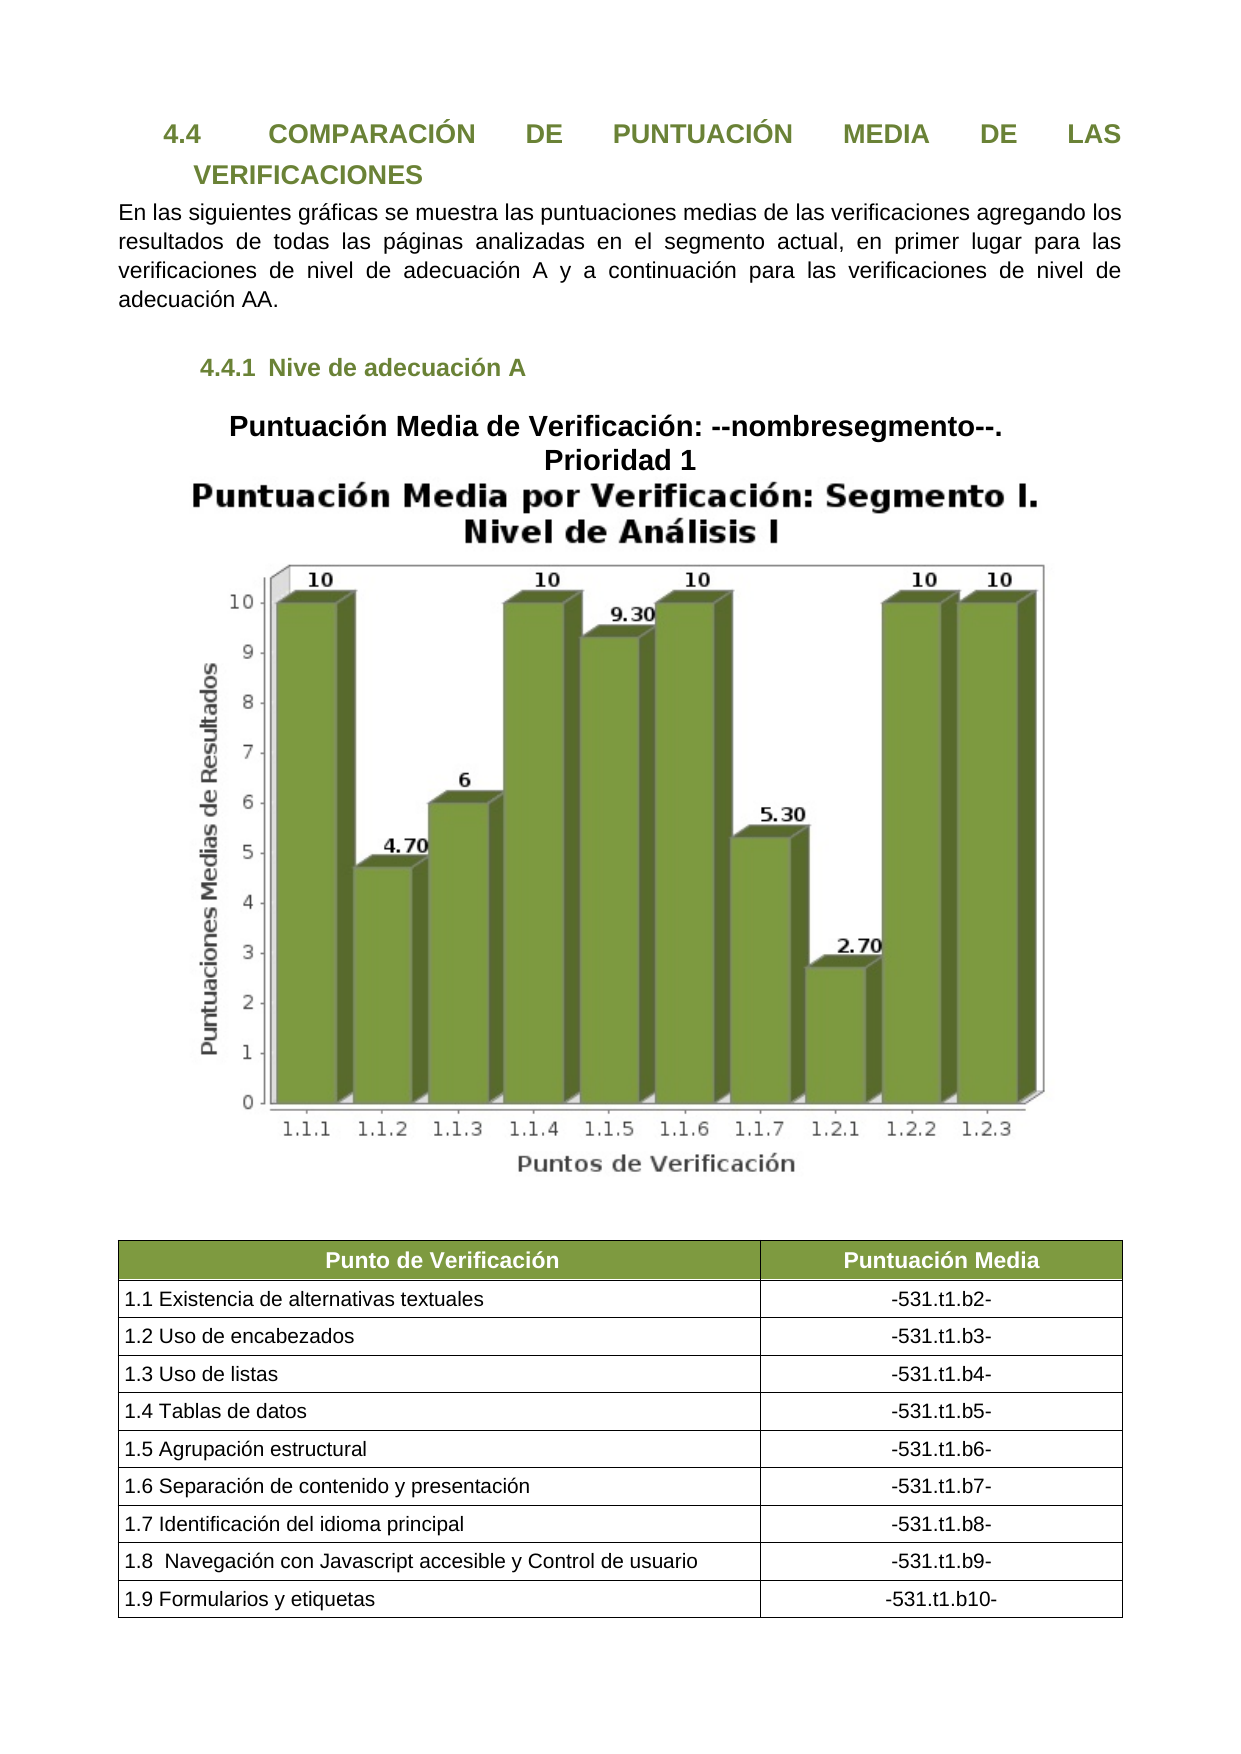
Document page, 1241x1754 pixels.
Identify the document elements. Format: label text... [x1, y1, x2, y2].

table_cell 1.9 Formularios y etiquetas [119, 1581, 760, 1617]
table_header Punto de Verificación [119, 1241, 760, 1279]
table_cell -531.t1.b8- [761, 1506, 1122, 1542]
table_cell 1.7 Identificación del idioma principal [119, 1506, 760, 1542]
table_cell -531.t1.b4- [761, 1356, 1122, 1392]
table_cell -531.t1.b9- [761, 1543, 1122, 1579]
subtitle Comparación de Puntuación media de las verificaciones [156, 118, 1122, 190]
table_cell 1.3 Uso de listas [119, 1356, 760, 1392]
table_header Puntuación Media [761, 1241, 1122, 1279]
table_cell 1.1 Existencia de alternativas textuales [119, 1281, 760, 1317]
picture [178, 476, 1062, 1186]
table_cell 1.5 Agrupación estructural [119, 1431, 760, 1467]
text Puntuación Media de Verificación: --nombresegmento--. [118, 409, 1122, 443]
table_cell -531.t1.b6- [761, 1431, 1122, 1467]
table_cell -531.t1.b2- [761, 1281, 1122, 1317]
text Prioridad 1 [118, 443, 1122, 476]
table_cell -531.t1.b7- [761, 1468, 1122, 1504]
table_cell 1.6 Separación de contenido y presentación [119, 1468, 760, 1504]
table_cell -531.t1.b3- [761, 1318, 1122, 1354]
table_cell -531.t1.b10- [761, 1581, 1122, 1617]
table_cell 1.8 Navegación con Javascript accesible y Control de usuario [119, 1543, 760, 1579]
table_cell -531.t1.b5- [761, 1393, 1122, 1429]
table_cell 1.4 Tablas de datos [119, 1393, 760, 1429]
text En las siguientes gráficas se muestra las puntuaciones medias de las verificaciones agregando los resultados de todas las páginas analizadas en el segmento actual, en primer lugar para las verificaciones de nivel de adecuación A y a continuación para las verificaciones de nivel de adecuación AA. [118, 199, 1122, 313]
subtitle Nive de adecuación A [193, 353, 1122, 381]
table_cell 1.2 Uso de encabezados [119, 1318, 760, 1354]
